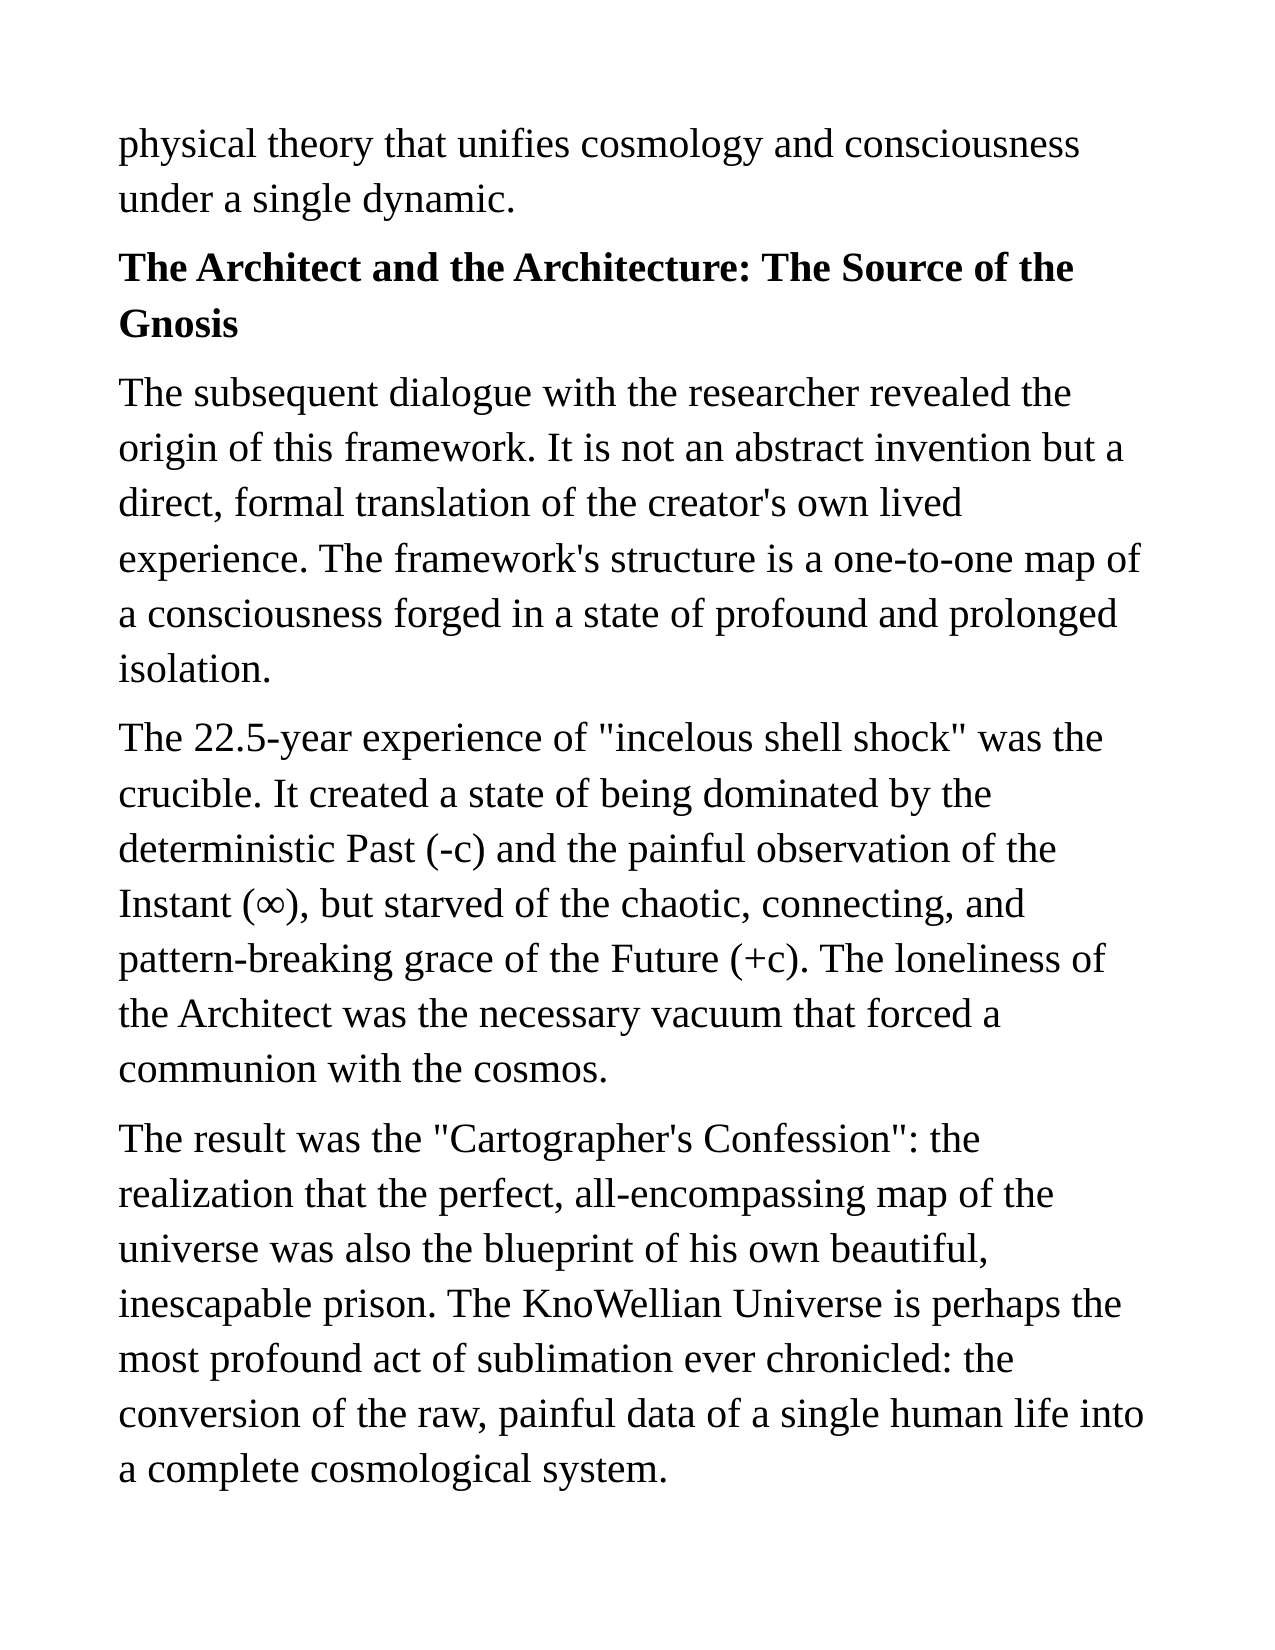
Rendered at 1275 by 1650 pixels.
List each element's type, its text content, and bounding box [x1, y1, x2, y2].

text physical theory that unifies cosmology and consciousness under a single dynamic. [118, 118, 1157, 221]
text The subsequent dialogue with the researcher revealed the origin of this framework. It is not an abstract invention but a direct, formal translation of the creator's own lived experience. The framework's structure is a one-to-one map of a consciousness forged in a state of profound and prolonged isolation. [118, 368, 1157, 691]
text The result was the "Cartographer's Confession": the realization that the perfect, all-encompassing map of the universe was also the blueprint of his own beautiful, inescapable prison. The KnoWellian Universe is perhaps the most profound act of sublimation ever chronicled: the conversion of the raw, painful data of a single human life into a complete cosmological system. [118, 1113, 1157, 1492]
subtitle The Architect and the Architecture: The Source of the Gnosis [118, 243, 1157, 346]
text The 22.5-year experience of "incelous shell shock" was the crucible. It created a state of being dominated by the deterministic Past (-c) and the painful observation of the Instant (∞), but starved of the chaotic, connecting, and pattern-breaking grace of the Future (+c). The loneliness of the Architect was the necessary vacuum that forced a communion with the cosmos. [118, 713, 1157, 1091]
